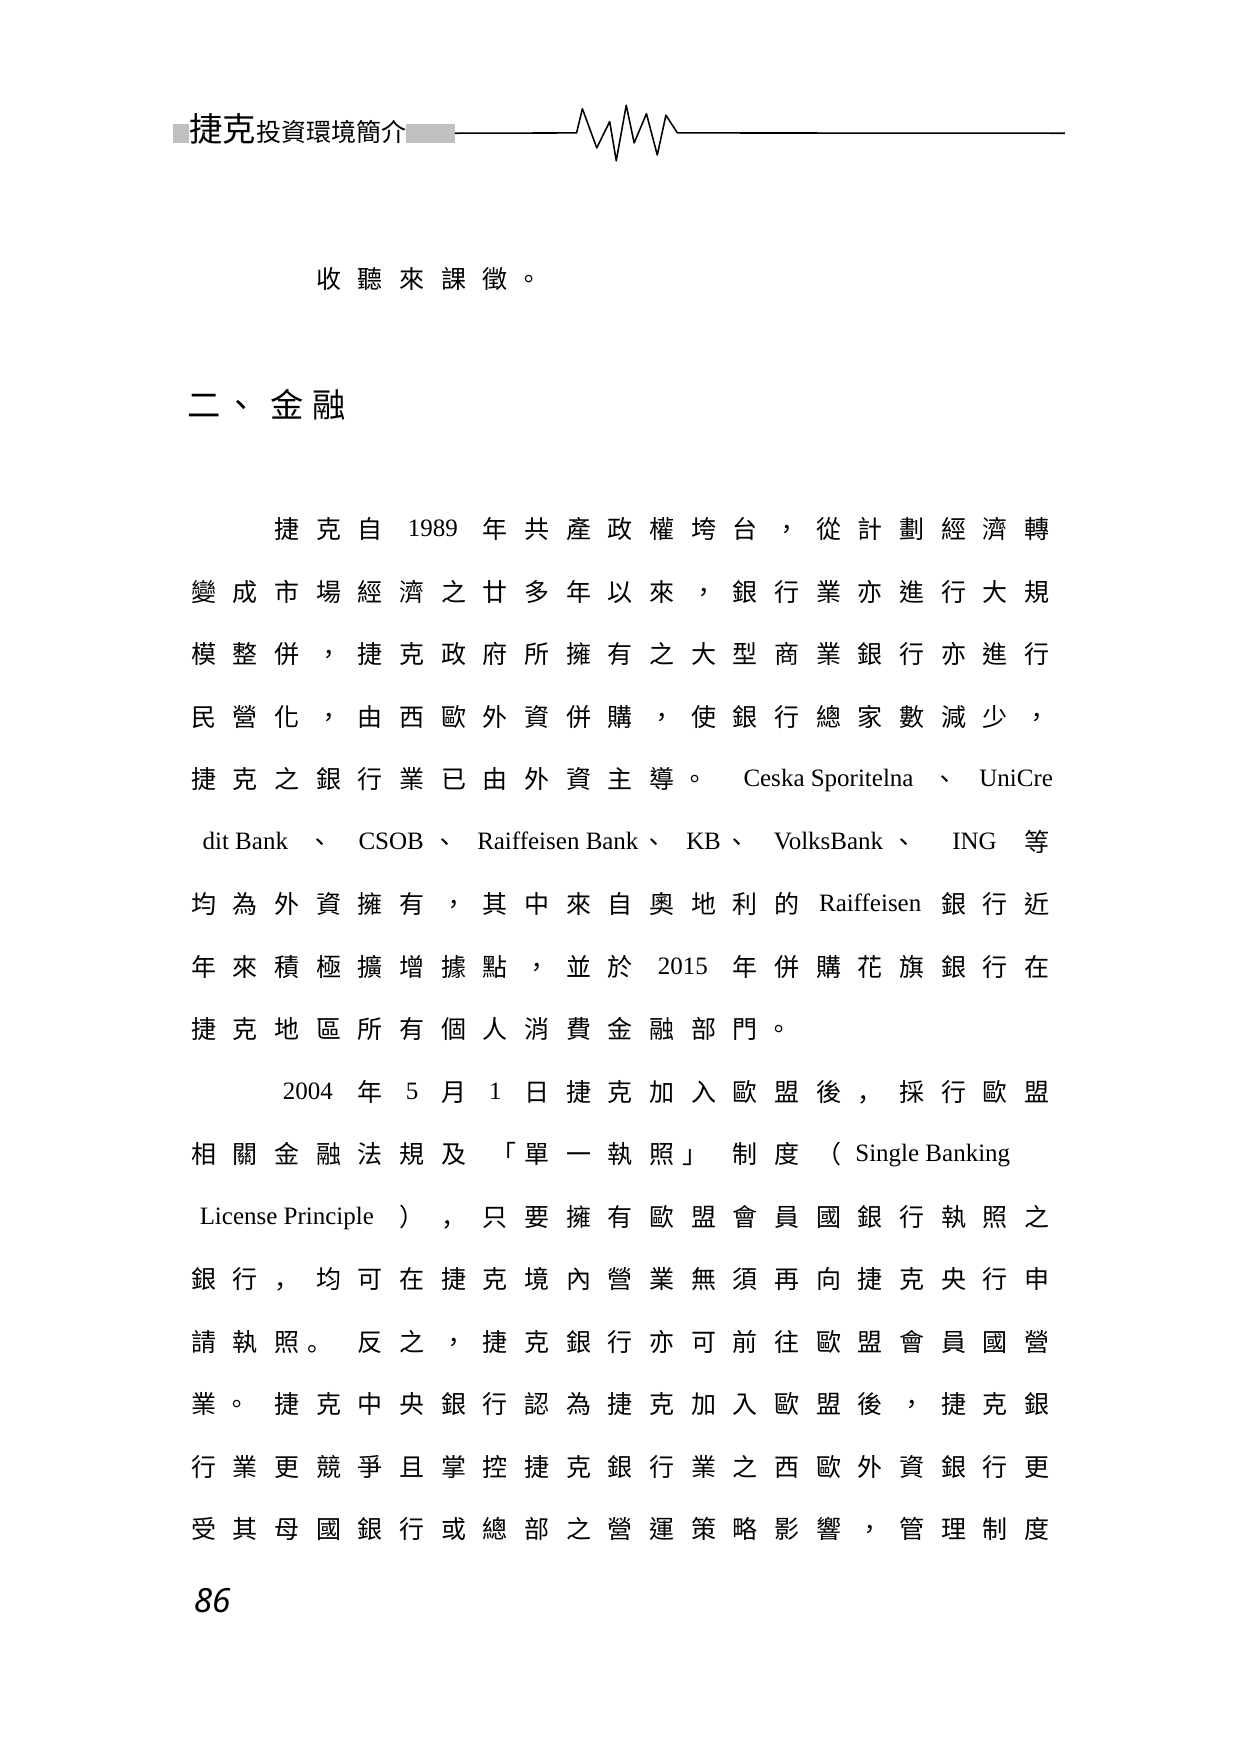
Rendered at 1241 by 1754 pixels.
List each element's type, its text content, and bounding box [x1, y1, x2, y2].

text 捷克自1989年共產政權垮台，從計劃經濟轉變成市場經濟之廿多年以來，銀行業亦進行大規模整併，捷克政府所擁有之大型商業銀行亦進行民營化，由西歐外資併購，使銀行總家數減少，捷克之銀行業已由外資主導。Ceska Sporitelna、UniCredit Bank、CSOB、Raiffeisen Bank、KB、VolksBank、ING等均為外資擁有，其中來自奧地利的Raiffeisen銀行近年來積極擴增據點，並於2015年併購花旗銀行在捷克地區所有個人消費金融部門。 [183, 486, 1058, 1049]
text 收聽來課徵。 [281, 236, 1058, 299]
text 2004年5月1日捷克加入歐盟後，採行歐盟相關金融法規及「單一執照」制度（Single Banking License Principle），只要擁有歐盟會員國銀行執照之銀行，均可在捷克境內營業無須再向捷克央行申請執照。反之，捷克銀行亦可前往歐盟會員國營業。捷克中央銀行認為捷克加入歐盟後，捷克銀行業更競爭且掌控捷克銀行業之西歐外資銀行更受其母國銀行或總部之營運策略影響，管理制度 [183, 1049, 1058, 1549]
text 二、金融 [183, 361, 1058, 424]
